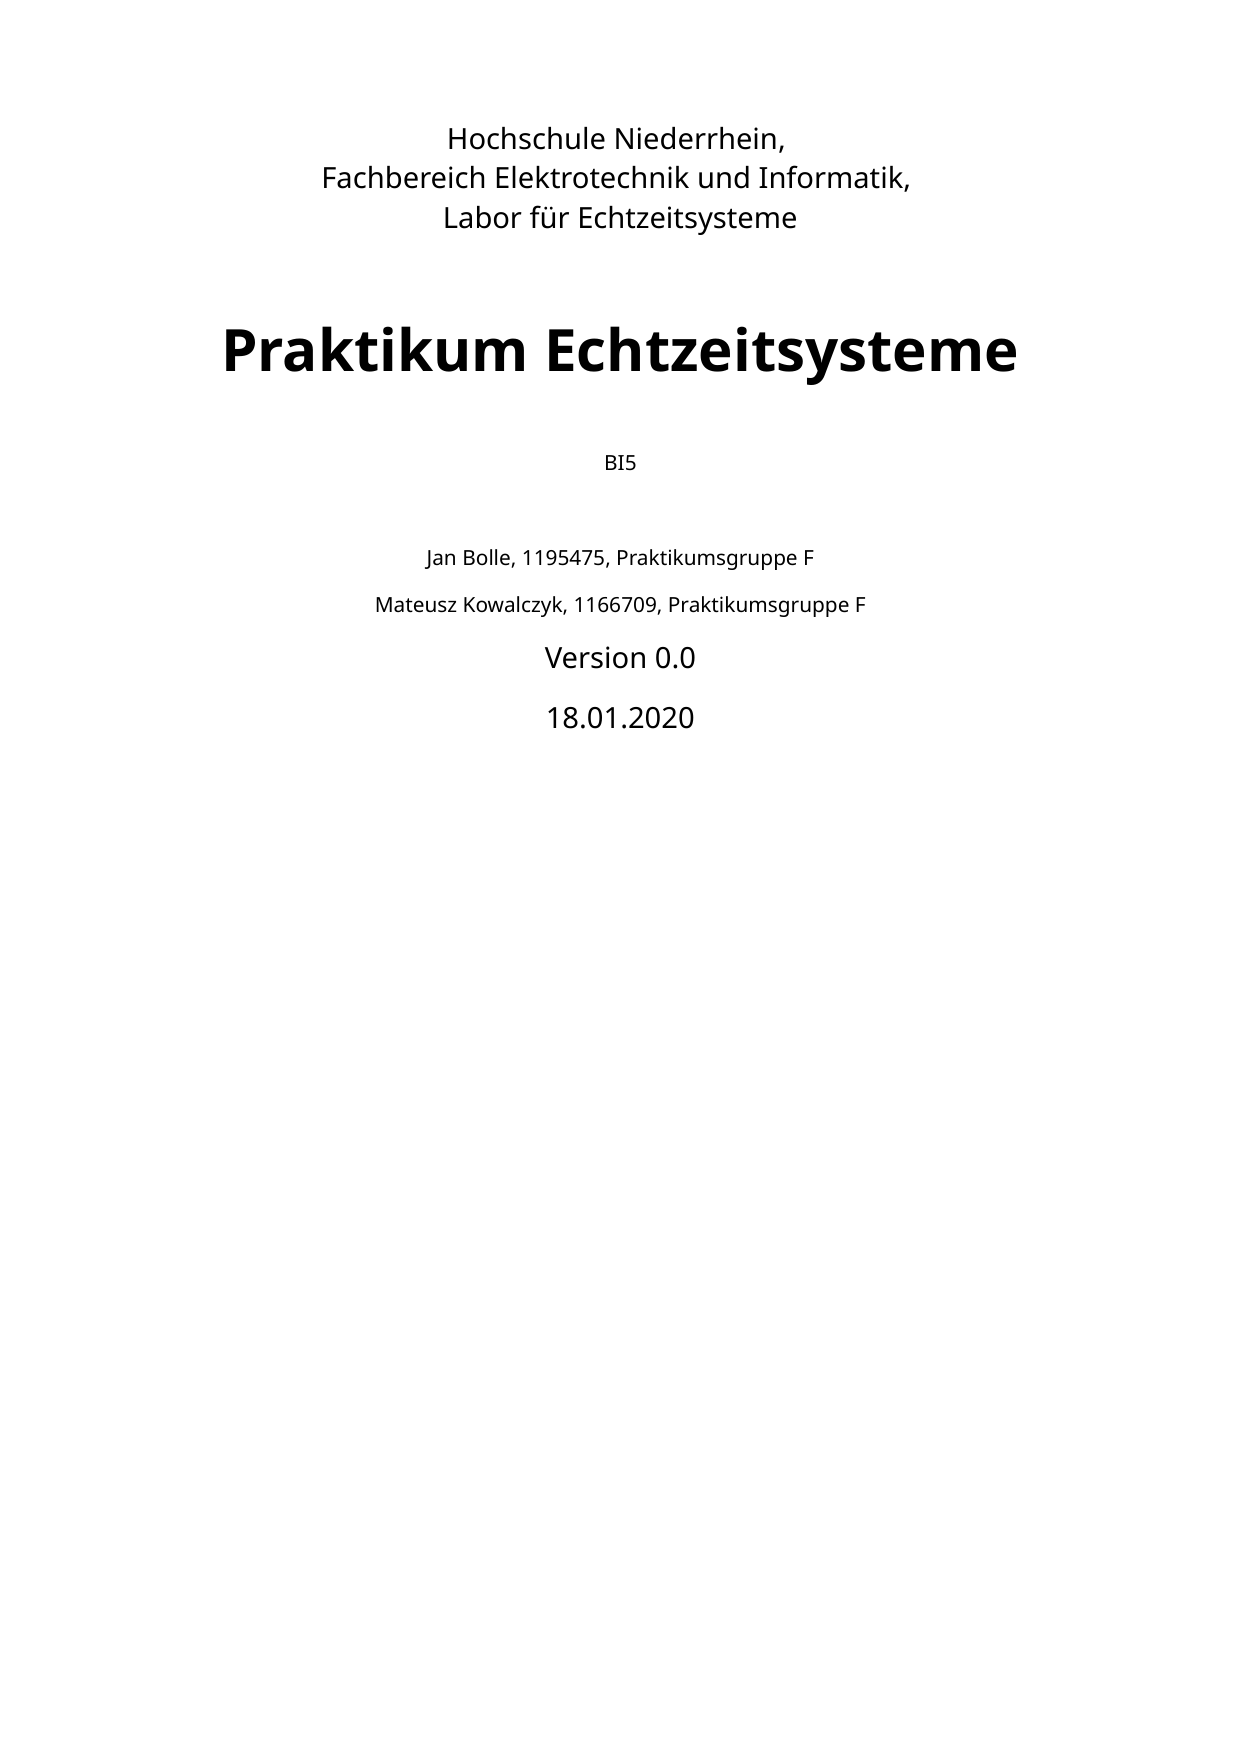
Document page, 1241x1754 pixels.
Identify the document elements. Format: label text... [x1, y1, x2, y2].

text Version 0.0 [118, 637, 1122, 677]
text 18.01.2020 [118, 697, 1122, 737]
title Praktikum Echtzeitsysteme [118, 309, 1122, 389]
text Fachbereich Elektrotechnik und Informatik, [118, 158, 1122, 197]
text Labor für Echtzeitsysteme [118, 197, 1122, 237]
text BI5 [118, 448, 1122, 477]
text Jan Bolle, 1195475, Praktikumsgruppe F [118, 543, 1122, 571]
text Mateusz Kowalczyk, 1166709, Praktikumsgruppe F [118, 590, 1122, 618]
text Hochschule Niederrhein, [118, 118, 1122, 158]
